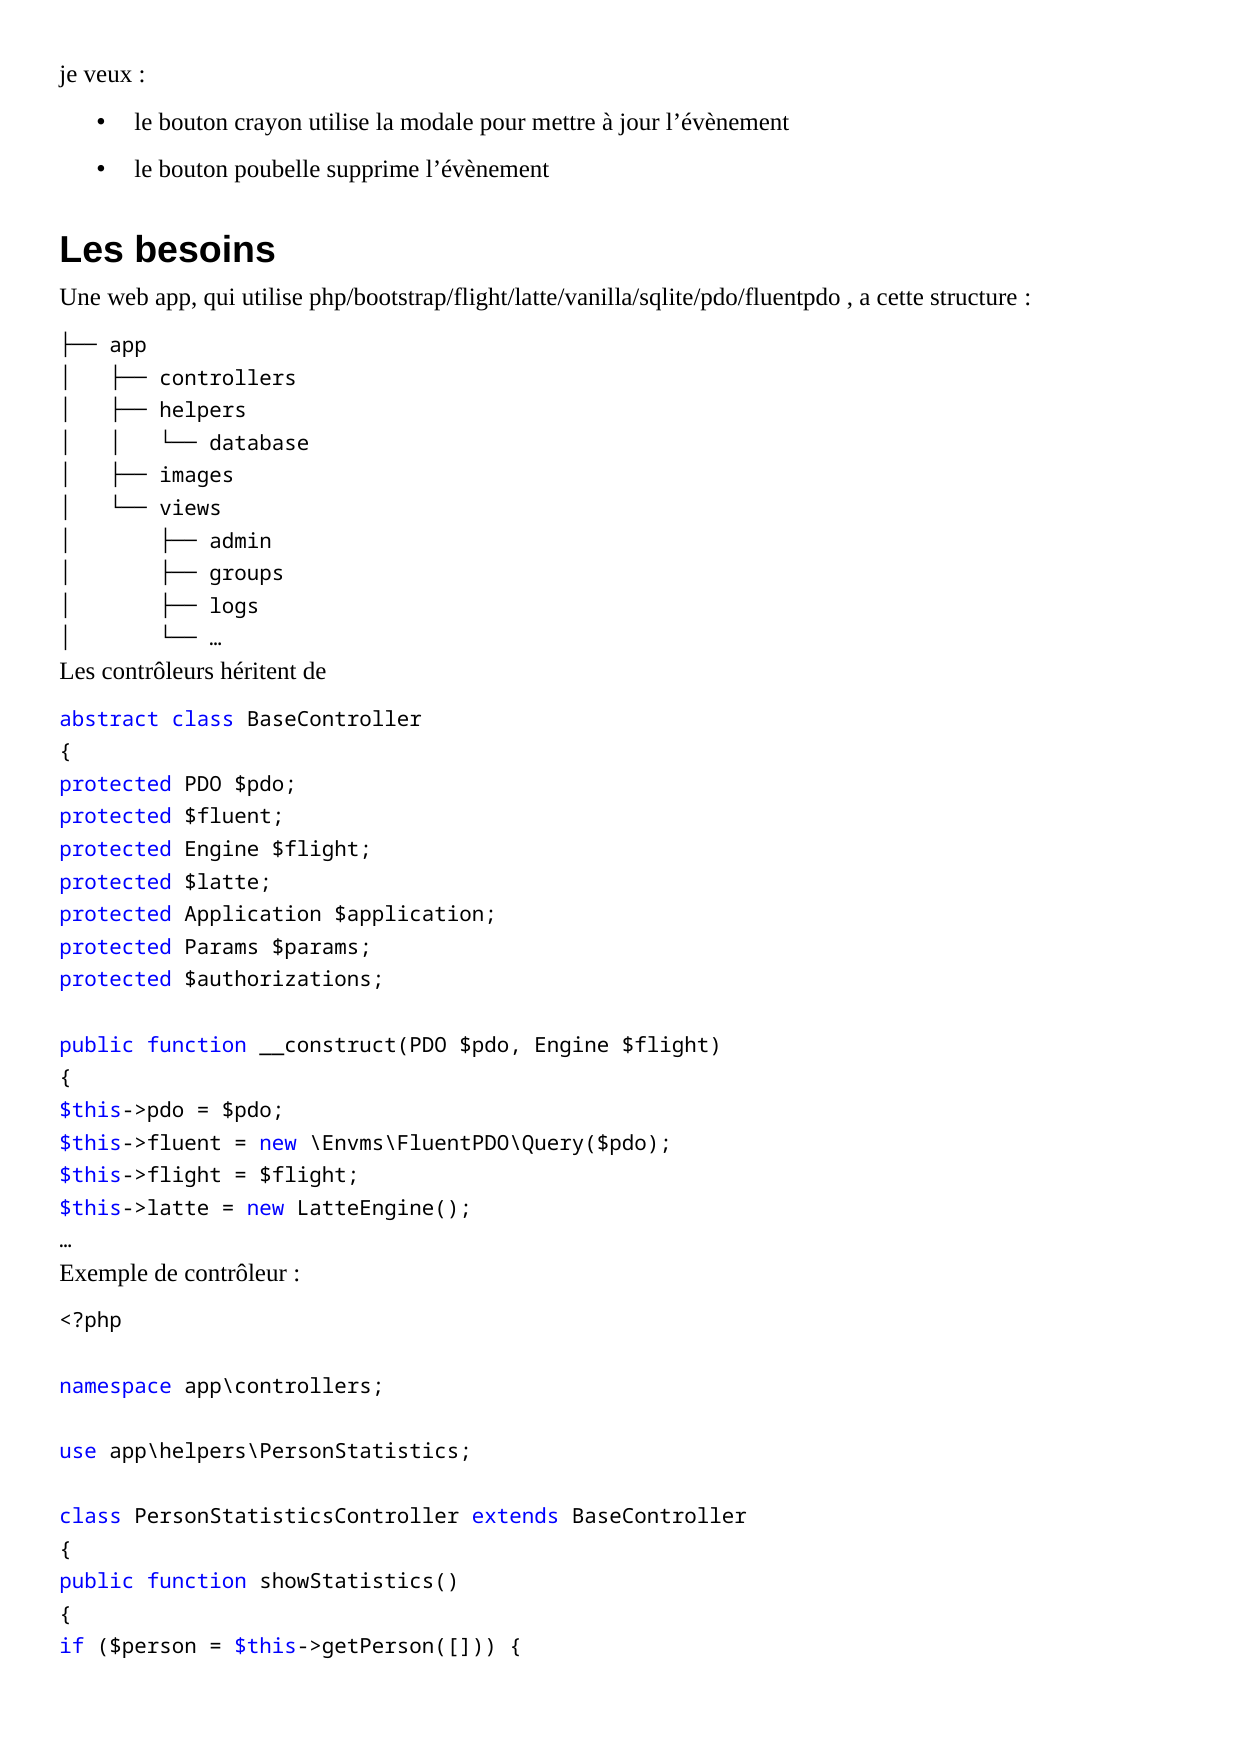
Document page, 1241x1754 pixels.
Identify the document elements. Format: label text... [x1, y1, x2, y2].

text protected $authorizations; [59, 964, 1181, 993]
list le bouton crayon utilise la modale pour mettre à jour l’évènement [97, 107, 1181, 135]
text $this->pdo = $pdo; [59, 1095, 1181, 1123]
text namespace app\controllers; [59, 1371, 1181, 1399]
text │ ├── images [59, 461, 1181, 489]
text if ($person = $this->getPerson([])) { [59, 1632, 1181, 1660]
text { [59, 1599, 1181, 1627]
text Les contrôleurs héritent de [59, 656, 1181, 685]
text protected PDO $pdo; [59, 769, 1181, 797]
text protected Engine $flight; [59, 834, 1181, 863]
text public function __construct(PDO $pdo, Engine $flight) [59, 1030, 1181, 1058]
text use app\helpers\PersonStatistics; [59, 1436, 1181, 1464]
text Une web app, qui utilise php/bootstrap/flight/latte/vanilla/sqlite/pdo/fluentpdo , a cette structure : [59, 282, 1181, 311]
text │ └── views [59, 493, 1181, 522]
text <?php [59, 1306, 1181, 1334]
text $this->flight = $flight; [59, 1160, 1181, 1189]
text protected $latte; [59, 867, 1181, 895]
text { [59, 1534, 1181, 1562]
text │ └── … [59, 623, 1181, 652]
text protected $fluent; [59, 802, 1181, 830]
text Exemple de contrôleur : [59, 1258, 1181, 1287]
subtitle Les besoins [59, 227, 1181, 270]
text … [59, 1225, 1181, 1254]
text │ ├── groups [59, 558, 1181, 587]
text protected Application $application; [59, 899, 1181, 928]
text { [59, 736, 1181, 765]
text protected Params $params; [59, 932, 1181, 960]
list le bouton poubelle supprime l’évènement [97, 154, 1181, 183]
text abstract class BaseController [59, 704, 1181, 732]
text class PersonStatisticsController extends BaseController [59, 1501, 1181, 1530]
text $this->fluent = new \Envms\FluentPDO\Query($pdo); [59, 1128, 1181, 1156]
text ├── app [59, 330, 1181, 358]
text │ │ └── database [59, 428, 1181, 456]
text │ ├── helpers [59, 395, 1181, 424]
text $this->latte = new LatteEngine(); [59, 1193, 1181, 1221]
text je veux : [59, 59, 1181, 88]
text │ ├── controllers [59, 363, 1181, 391]
text public function showStatistics() [59, 1566, 1181, 1595]
text │ ├── logs [59, 591, 1181, 619]
text { [59, 1062, 1181, 1091]
text │ ├── admin [59, 526, 1181, 554]
